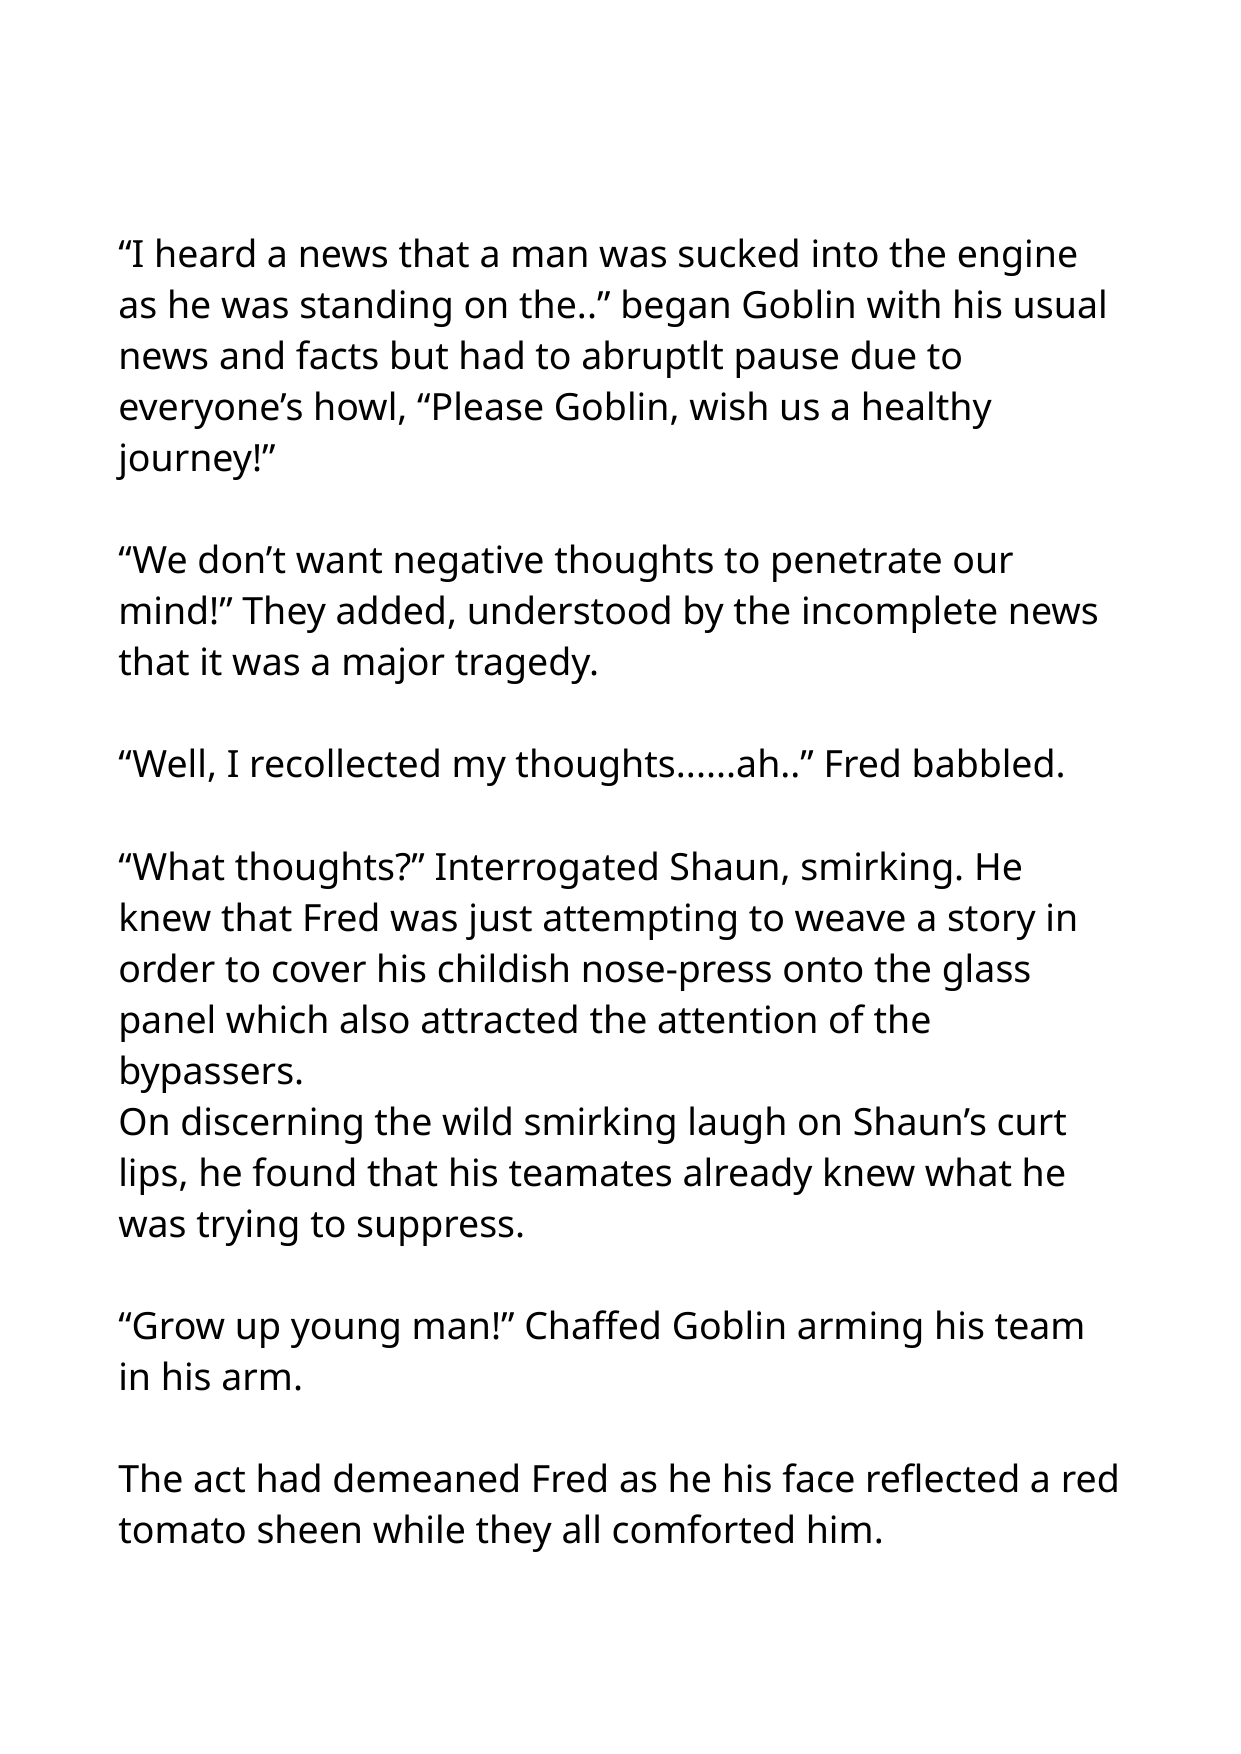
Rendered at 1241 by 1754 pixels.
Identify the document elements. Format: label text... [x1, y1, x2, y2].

text “Grow up young man!” Chaffed Goblin arming his team in his arm. [118, 1299, 1122, 1401]
text The act had demeaned Fred as he his face reflected a red tomato sheen while they all comforted him. [118, 1452, 1122, 1554]
text “What thoughts?” Interrogated Shaun, smirking. He knew that Fred was just attempting to weave a story in order to cover his childish nose-press onto the glass panel which also attracted the attention of the bypassers. [118, 840, 1122, 1095]
text “We don’t want negative thoughts to penetrate our mind!” They added, understood by the incomplete news that it was a major tragedy. [118, 534, 1122, 687]
text “Well, I recollected my thoughts......ah..” Fred babbled. [118, 738, 1122, 789]
text On discerning the wild smirking laugh on Shaun’s curt lips, he found that his teamates already knew what he was trying to suppress. [118, 1095, 1122, 1248]
text “I heard a news that a man was sucked into the engine as he was standing on the..” began Goblin with his usual news and facts but had to abruptlt pause due to everyone’s howl, “Please Goblin, wish us a healthy journey!” [118, 227, 1122, 483]
